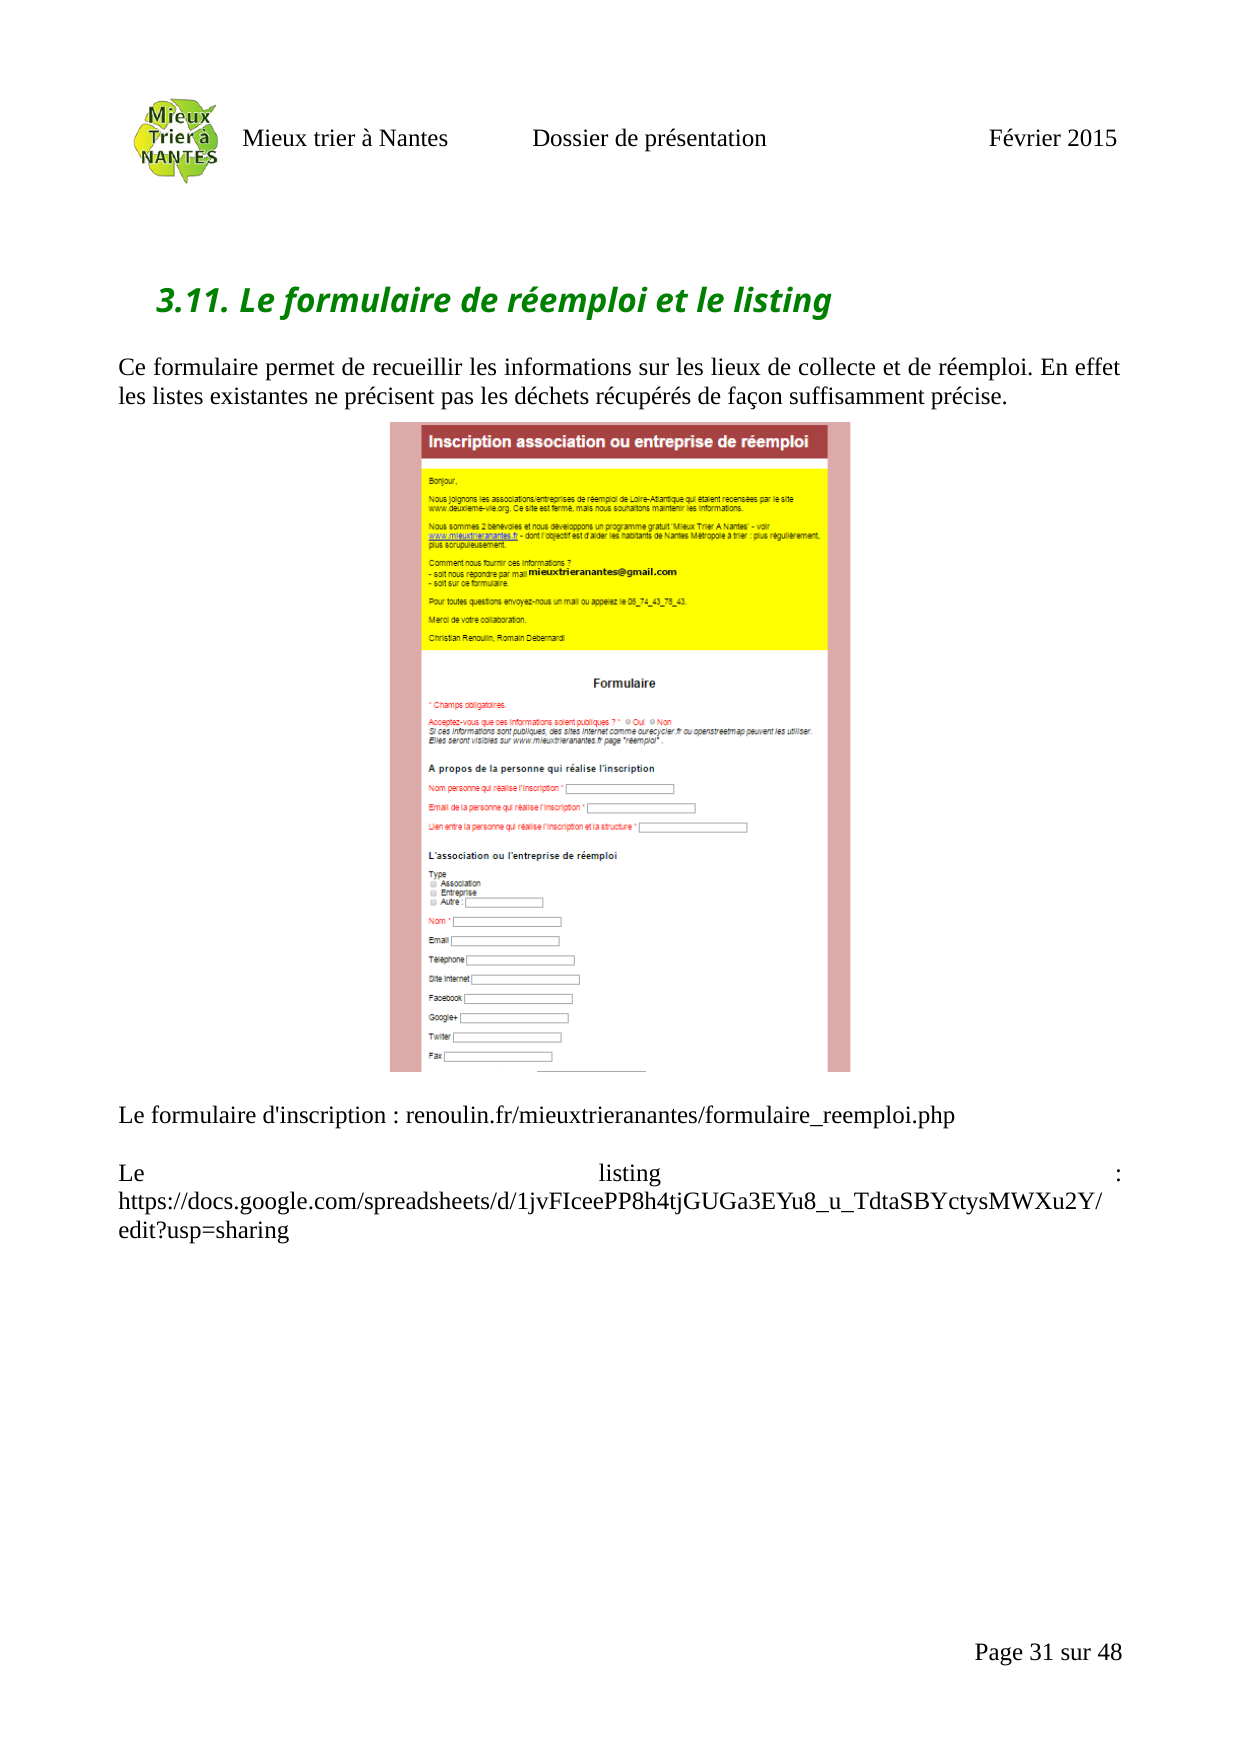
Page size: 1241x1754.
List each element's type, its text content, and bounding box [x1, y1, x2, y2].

picture [389, 422, 851, 1072]
subtitle Le formulaire de réemploi et le listing [148, 277, 1122, 323]
picture [131, 95, 221, 185]
text Ce formulaire permet de recueillir les informations sur les lieux de collecte et de réemploi. En effet les listes existantes ne précisent pas les déchets récupérés de façon suffisamment précise. [118, 352, 1122, 410]
text Le listing : https://docs.google.com/spreadsheets/d/1jvFIceePP8h4tjGUGa3EYu8_u_TdtaSBYctysMWXu2Y/edit?usp=sharing [118, 1158, 1122, 1244]
text Le formulaire d'inscription : renoulin.fr/mieuxtrieranantes/formulaire_reemploi.php [118, 1100, 1122, 1129]
